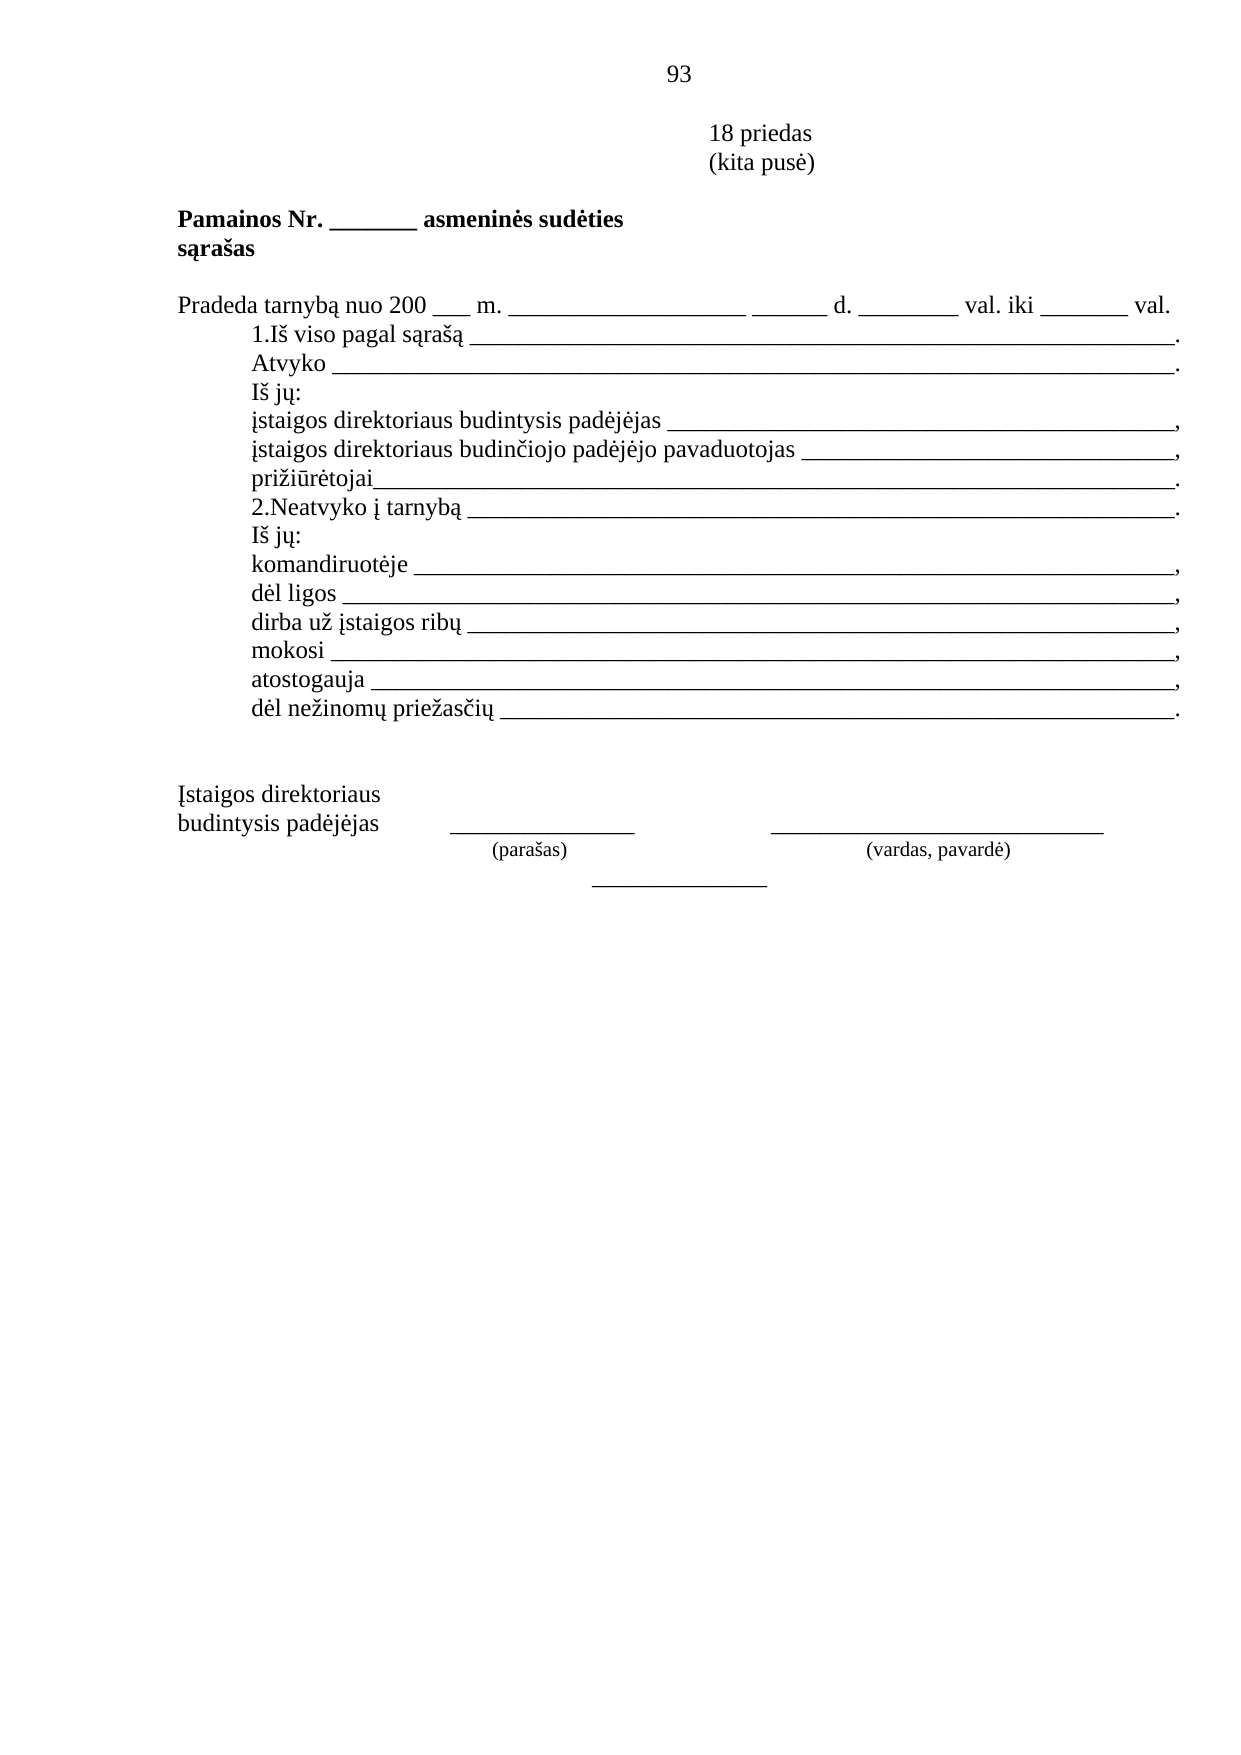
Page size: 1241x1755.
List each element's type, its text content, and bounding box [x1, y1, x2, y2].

text įstaigos direktoriaus budintysis padėjėjas , [177, 406, 1181, 434]
text Įstaigos direktoriaus [177, 779, 1181, 808]
text 2.Neatvyko į tarnybą . [177, 492, 1181, 521]
text (parašas) (vardas, pavardė) [177, 837, 1181, 861]
text dėl nežinomų priežasčių . [177, 693, 1181, 722]
text Pamainos Nr. _______ asmeninės sudėties [177, 204, 1181, 233]
text 18 priedas [177, 118, 1181, 147]
text sąrašas [177, 233, 1181, 262]
text Iš jų: [177, 521, 1181, 549]
text ______________ [177, 861, 1181, 890]
text mokosi , [177, 636, 1181, 664]
text budintysis padėjėjas [177, 808, 1181, 837]
text įstaigos direktoriaus budinčiojo padėjėjo pavaduotojas , [177, 434, 1181, 463]
text dirba už įstaigos ribų , [177, 607, 1181, 636]
text 1.Iš viso pagal sąrašą . [177, 319, 1181, 348]
text Pradeda tarnybą nuo 200 ___ m. ___________________ ______ d. ________ val. iki _______ val. [177, 291, 1181, 319]
text Iš jų: [177, 377, 1181, 406]
text prižiūrėtojai . [177, 463, 1181, 492]
text Atvyko . [177, 348, 1181, 377]
text atostogauja , [177, 664, 1181, 693]
text dėl ligos , [177, 578, 1181, 607]
text komandiruotėje , [177, 549, 1181, 578]
text (kita pusė) [177, 147, 1181, 176]
